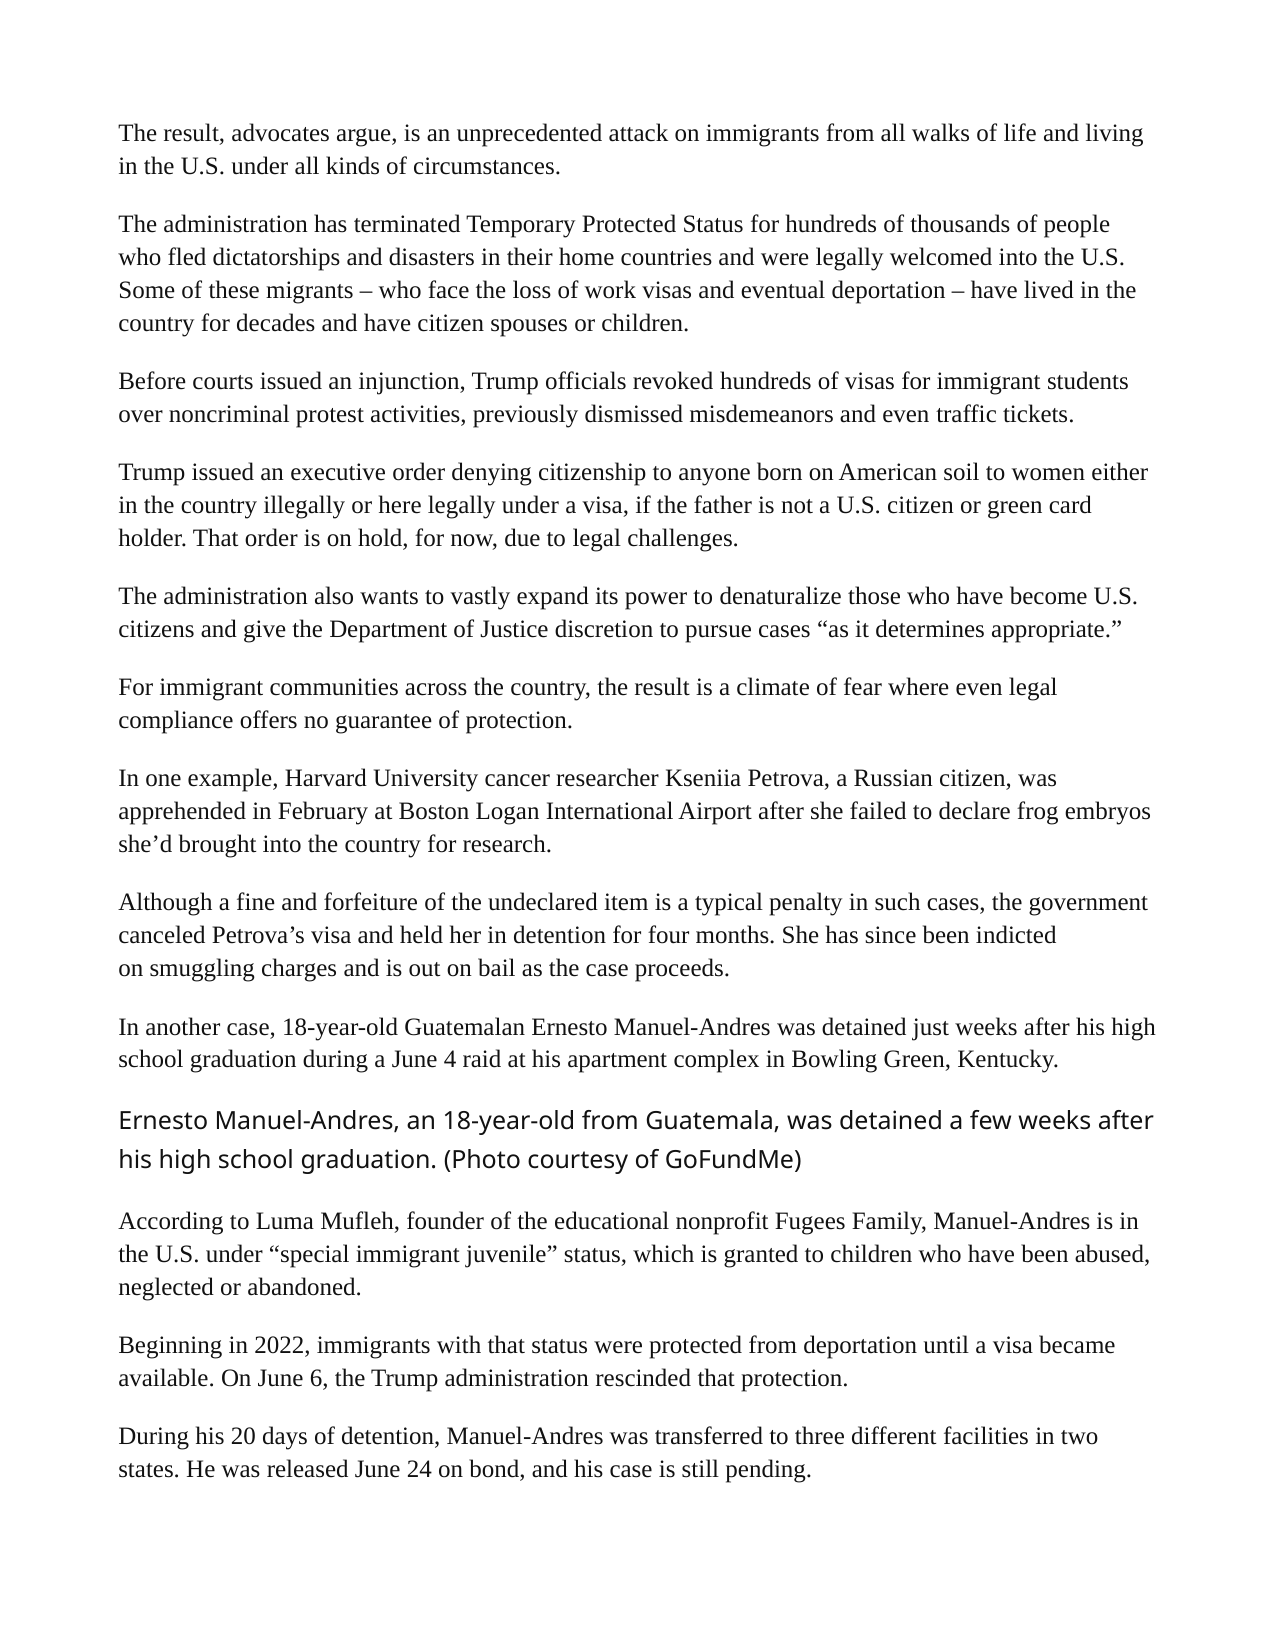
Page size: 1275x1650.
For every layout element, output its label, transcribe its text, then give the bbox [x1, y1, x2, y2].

text The administration has terminated Temporary Protected Status for hundreds of thousands of people who fled dictatorships and disasters in their home countries and were legally welcomed into the U.S. Some of these migrants – who face the loss of work visas and eventual deportation – have lived in the country for decades and have citizen spouses or children. [118, 209, 1157, 337]
text During his 20 days of detention, Manuel-Andres was transferred to three different facilities in two states. He was released June 24 on bond, and his case is still pending. [118, 1421, 1157, 1483]
text Before courts issued an injunction, Trump officials revoked hundreds of visas for immigrant students over noncriminal protest activities, previously dismissed misdemeanors and even traffic tickets. [118, 366, 1157, 428]
text In another case, 18-year-old Guatemalan Ernesto Manuel-Andres was detained just weeks after his high school graduation during a June 4 raid at his apartment complex in Bowling Green, Kentucky. [118, 1012, 1157, 1073]
text Although a fine and forfeiture of the undeclared item is a typical penalty in such cases, the government canceled Petrova’s visa and held her in detention for four months. She has since been indicted on smuggling charges and is out on bail as the case proceeds. [118, 887, 1157, 982]
text For immigrant communities across the country, the result is a climate of fear where even legal compliance offers no guarantee of protection. [118, 672, 1157, 734]
text The administration also wants to vastly expand its power to denaturalize those who have become U.S. citizens and give the Department of Justice discretion to pursue cases “as it determines appropriate.” [118, 581, 1157, 643]
text Trump issued an executive order denying citizenship to anyone born on American soil to women either in the country illegally or here legally under a visa, if the father is not a U.S. citizen or green card holder. That order is on hold, for now, due to legal challenges. [118, 457, 1157, 552]
text According to Luma Mufleh, founder of the educational nonprofit Fugees Family, Manuel-Andres is in the U.S. under “special immigrant juvenile” status, which is granted to children who have been abused, neglected or abandoned. [118, 1206, 1157, 1301]
text Ernesto Manuel-Andres, an 18-year-old from Guatemala, was detained a few weeks after his high school graduation. (Photo courtesy of GoFundMe) [118, 1103, 1157, 1176]
text In one example, Harvard University cancer researcher Kseniia Petrova, a Russian citizen, was apprehended in February at Boston Logan International Airport after she failed to declare frog embryos she’d brought into the country for research. [118, 763, 1157, 858]
text Beginning in 2022, immigrants with that status were protected from deportation until a visa became available. On June 6, the Trump administration rescinded that protection. [118, 1330, 1157, 1392]
text The result, advocates argue, is an unprecedented attack on immigrants from all walks of life and living in the U.S. under all kinds of circumstances. [118, 118, 1157, 180]
